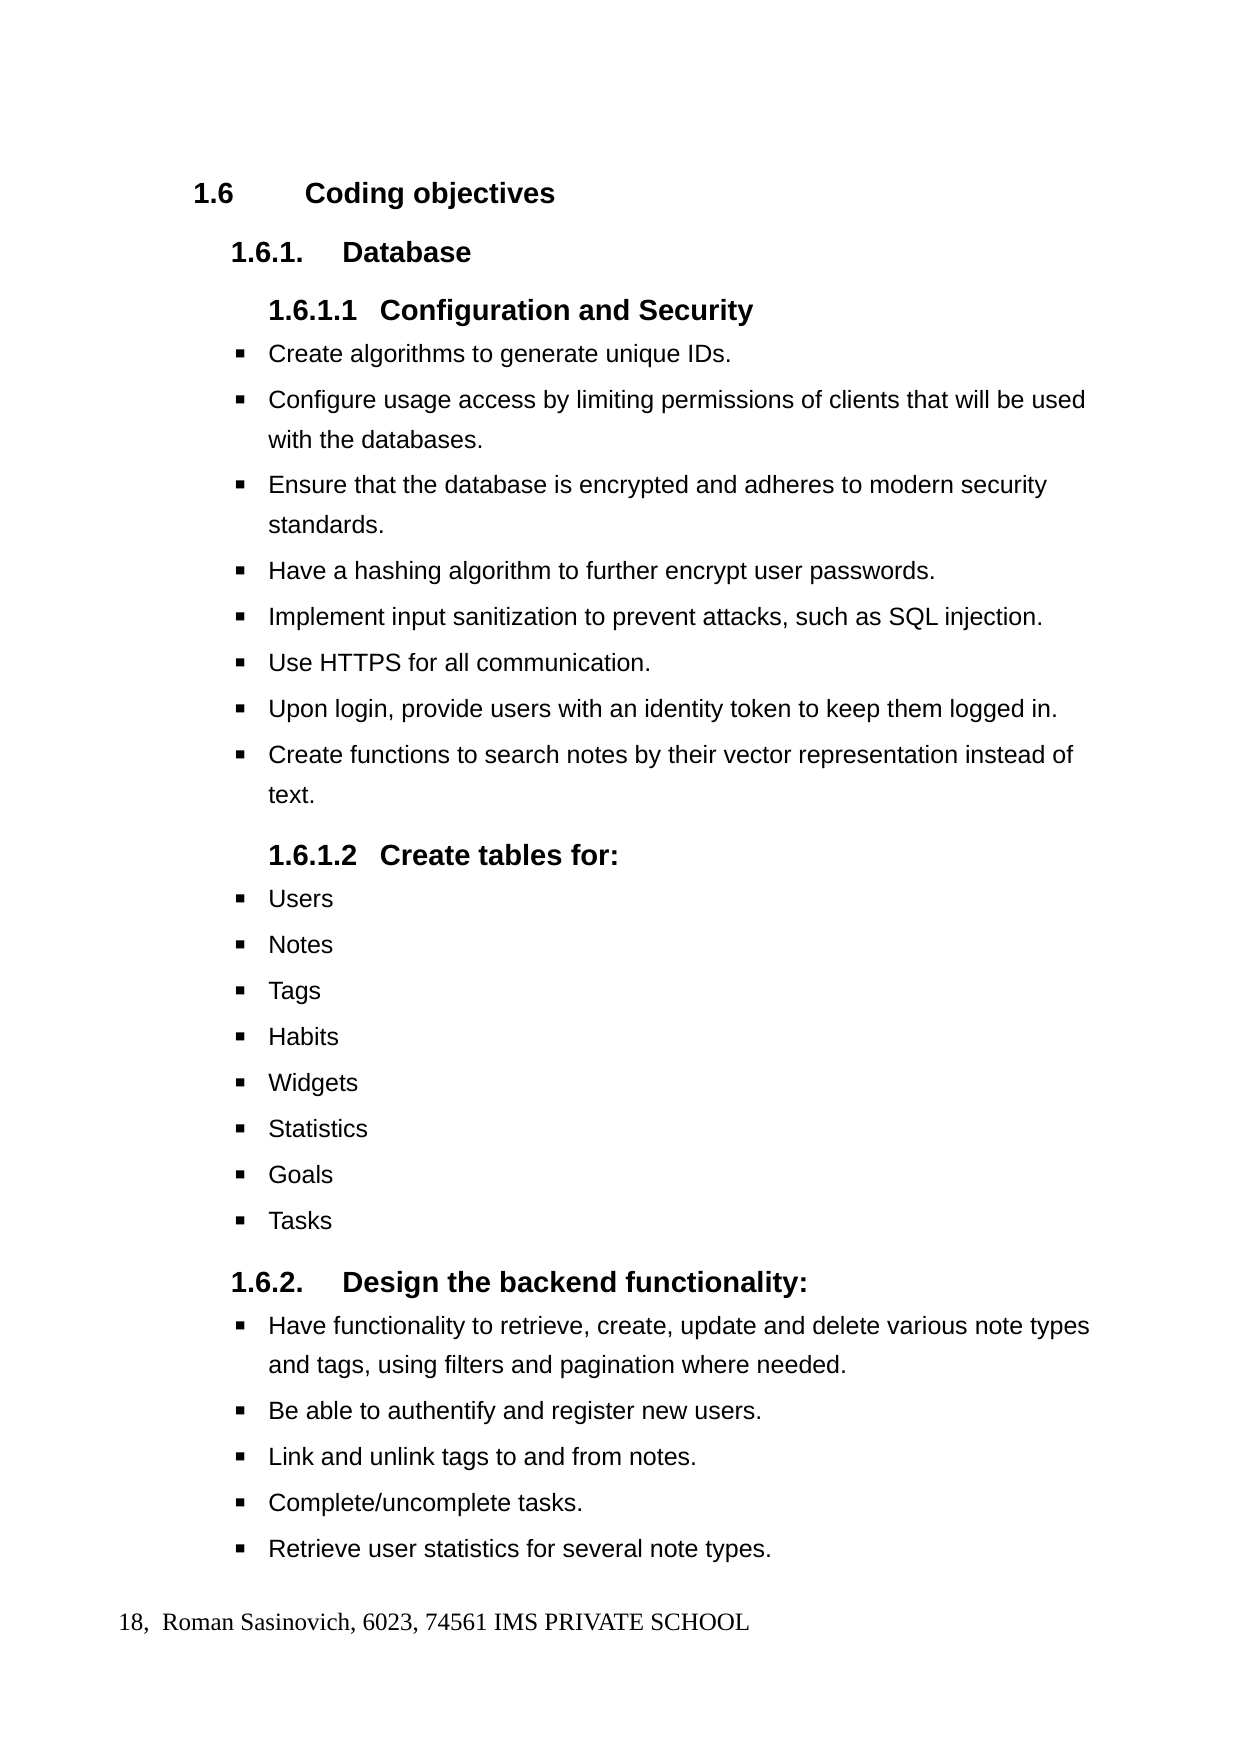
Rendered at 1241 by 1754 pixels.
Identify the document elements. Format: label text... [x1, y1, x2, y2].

list Notes [231, 930, 1122, 959]
list Tasks [231, 1206, 1122, 1235]
list Use HTTPS for all communication. [231, 648, 1122, 677]
list Statistics [231, 1114, 1122, 1143]
list Ensure that the database is encrypted and adheres to modern security standards. [231, 471, 1122, 539]
list Widgets [231, 1068, 1122, 1097]
list Goals [231, 1160, 1122, 1189]
list Link and unlink tags to and from notes. [231, 1442, 1122, 1471]
list Users [231, 884, 1122, 913]
subtitle Configuration and Security [268, 293, 1122, 327]
list Upon login, provide users with an identity token to keep them logged in. [231, 694, 1122, 723]
list Create functions to search notes by their vector representation instead of text. [231, 740, 1122, 809]
list Create algorithms to generate unique IDs. [231, 339, 1122, 368]
list Tags [231, 976, 1122, 1005]
subtitle Database [231, 235, 1122, 268]
list Retrieve user statistics for several note types. [231, 1534, 1122, 1563]
list Habits [231, 1022, 1122, 1051]
list Complete/uncomplete tasks. [231, 1488, 1122, 1517]
list Be able to authentify and register new users. [231, 1396, 1122, 1425]
list Have a hashing algorithm to further encrypt user passwords. [231, 556, 1122, 585]
subtitle Design the backend functionality: [231, 1265, 1122, 1298]
list Have functionality to retrieve, create, update and delete various note types and tags, using filters and pagination where needed. [231, 1311, 1122, 1379]
list Implement input sanitization to prevent attacks, such as SQL injection. [231, 602, 1122, 631]
subtitle Create tables for: [268, 838, 1122, 872]
subtitle Coding objectives [193, 176, 1122, 210]
list Configure usage access by limiting permissions of clients that will be used with the databases. [231, 385, 1122, 453]
